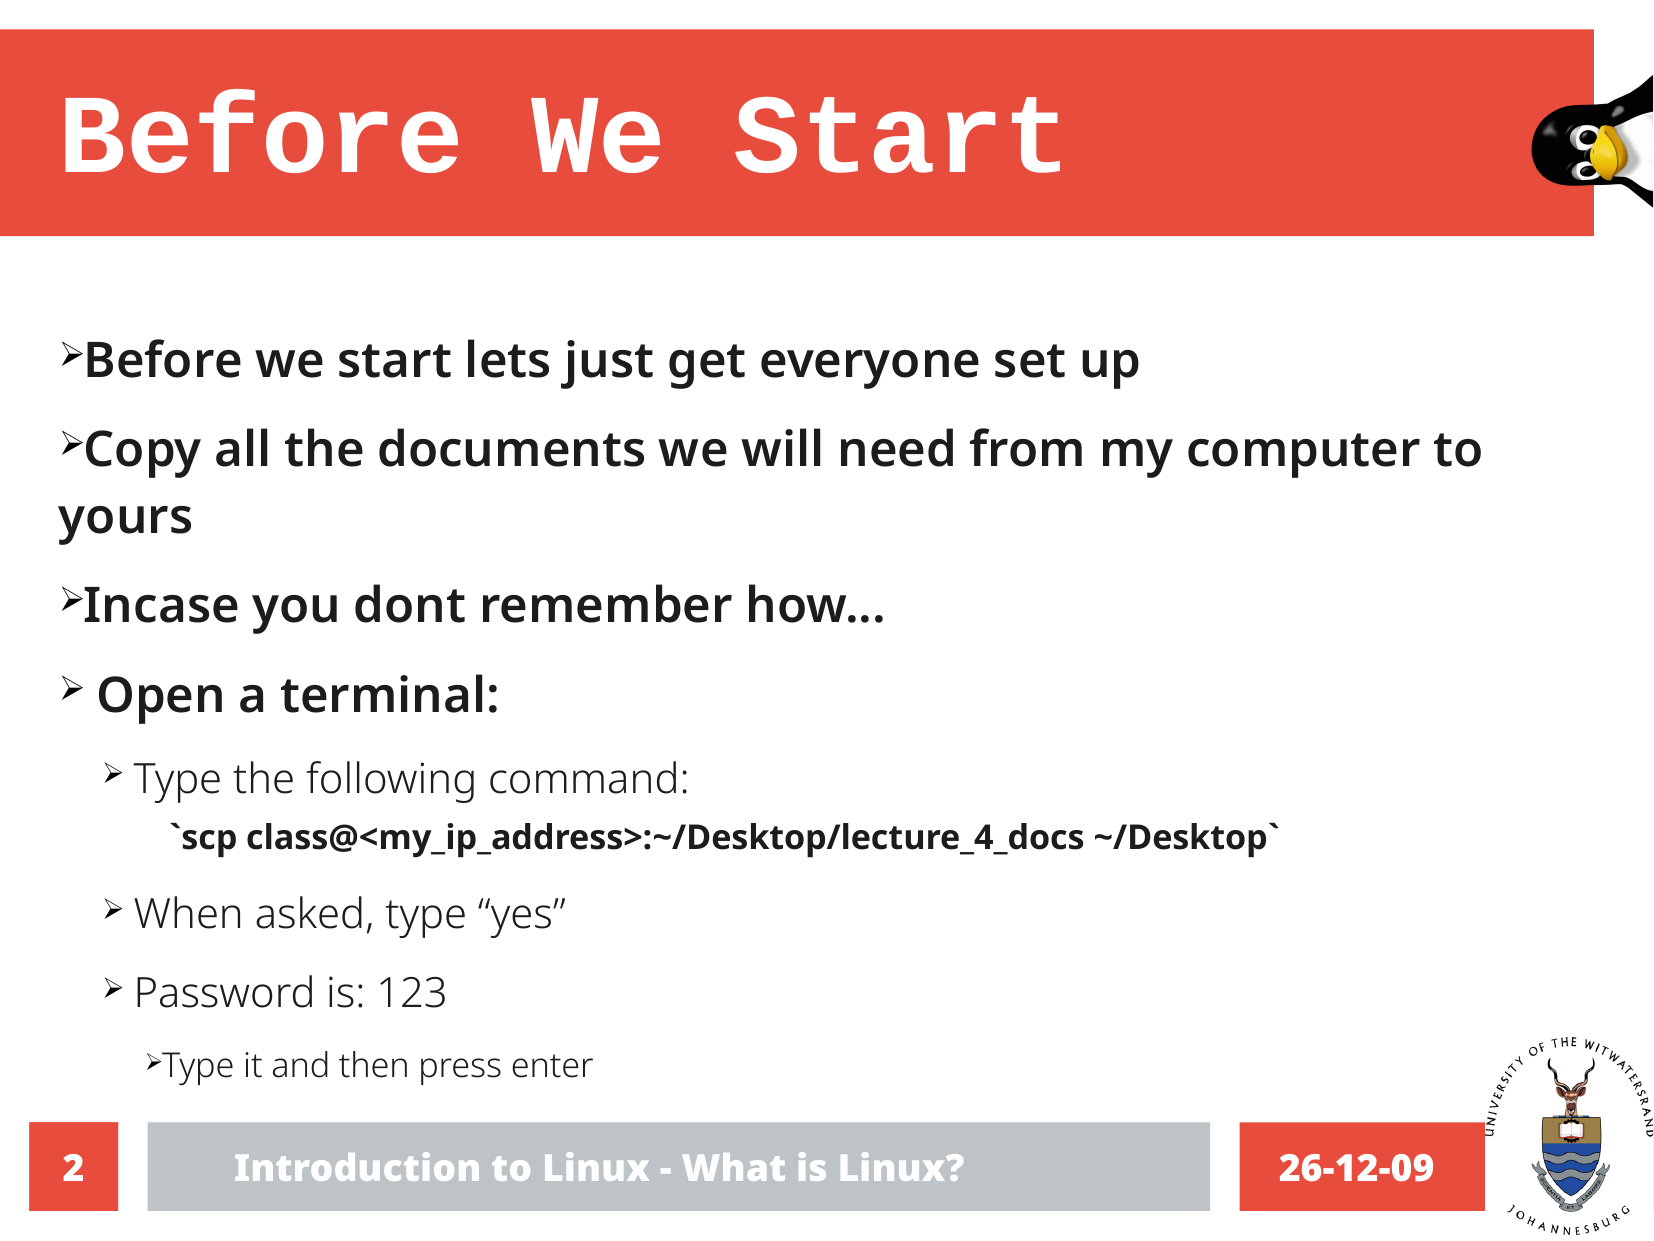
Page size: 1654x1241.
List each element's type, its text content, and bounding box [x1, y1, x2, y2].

picture [1514, 23, 1654, 276]
title Before We Start [58, 59, 1594, 207]
list Before we start lets just get everyone set up Copy all the documents we will need from my computer to yours Incase you dont remember how... Open a terminal: Type the following command: `scp class@<my_ip_address>:~/Desktop/lecture_4_docs ~/Desktop` When asked, type “yes” Password is: 123 Type it and then press enter [58, 324, 1565, 1093]
picture [1485, 1037, 1654, 1235]
